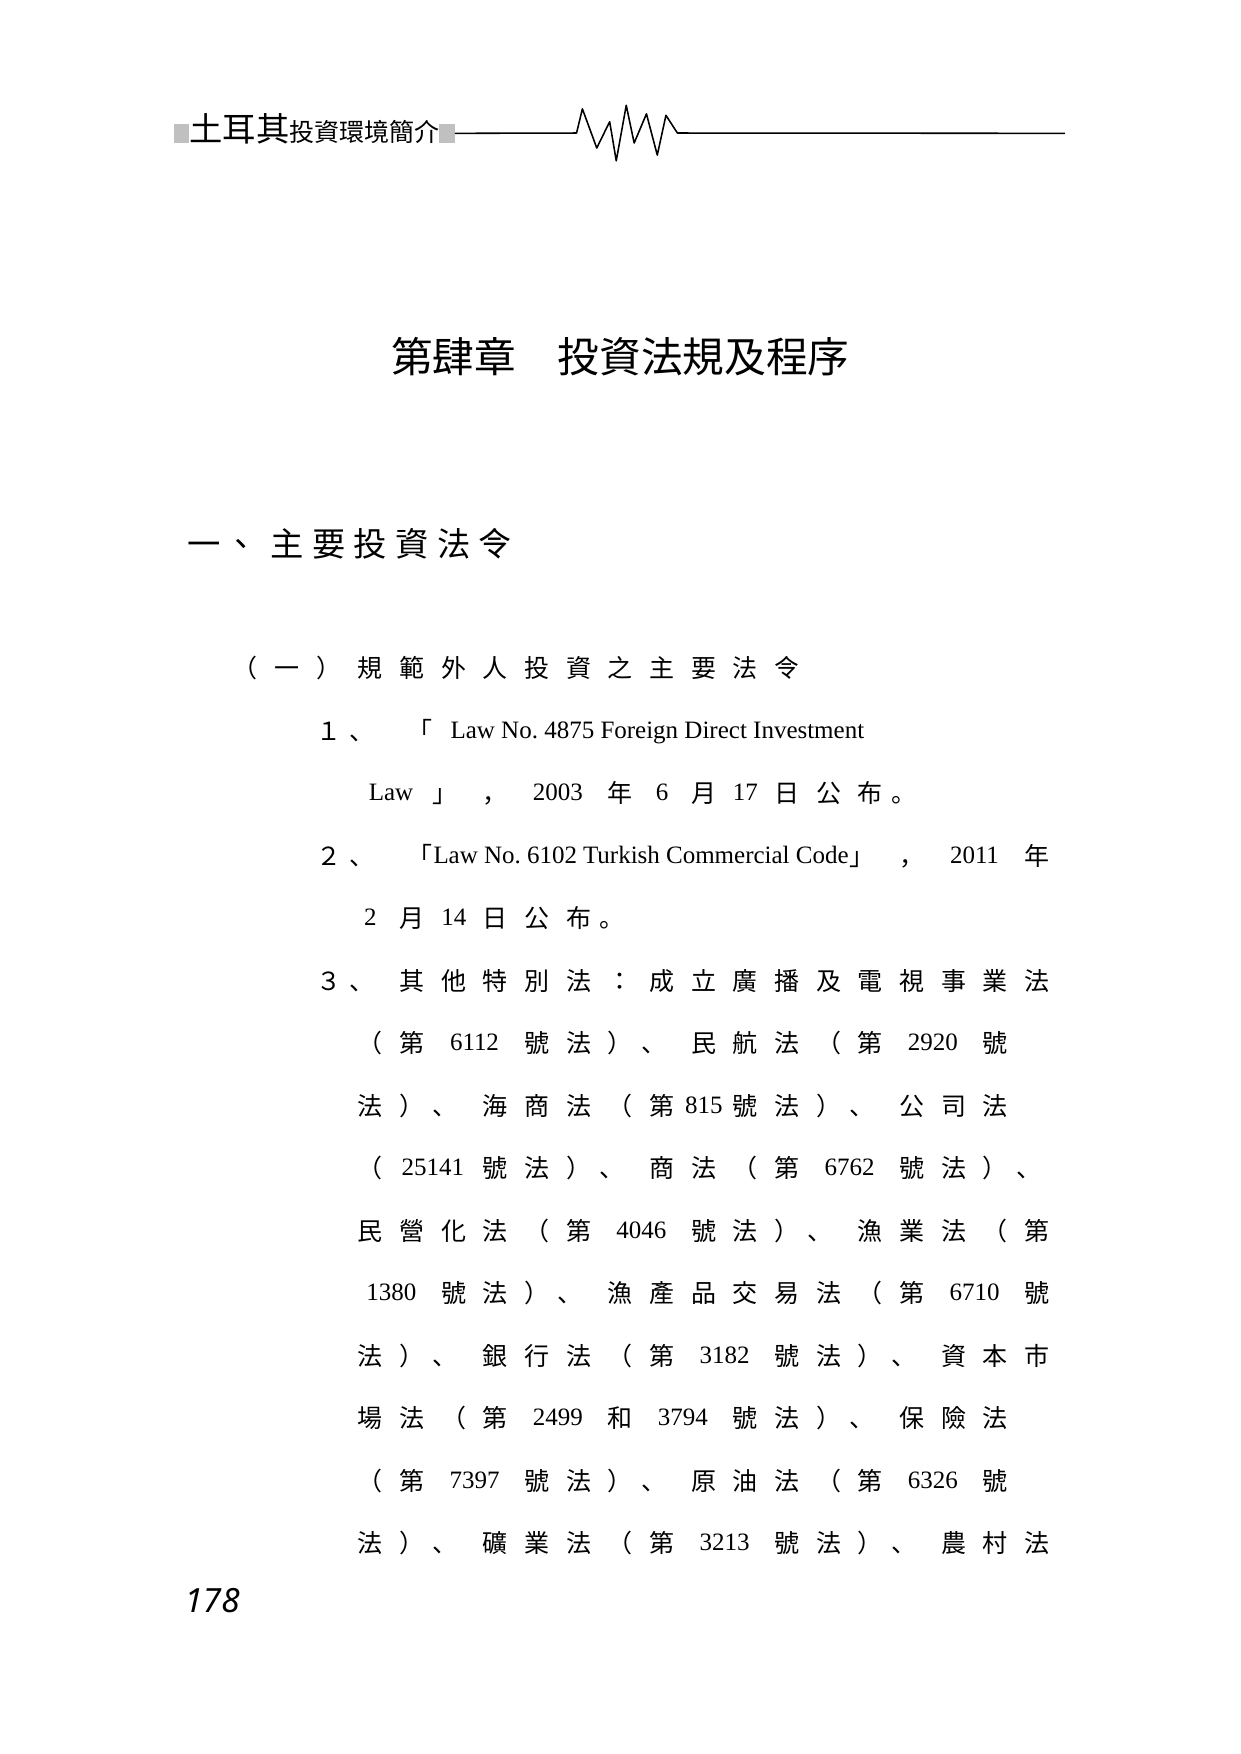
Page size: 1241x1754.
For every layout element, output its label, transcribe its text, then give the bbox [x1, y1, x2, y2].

text 第肆章 投資法規及程序 [183, 313, 1058, 375]
text 一、主要投資法令 [183, 500, 1058, 563]
text ２、「Law No. 6102 Turkish Commercial Code」，2011年2月14日公布。 [281, 813, 1058, 938]
text １、「Law No. 4875 Foreign Direct Investment Law」，2003年6月17日公布。 [281, 688, 1058, 813]
text （一）規範外人投資之主要法令 [208, 625, 1058, 688]
text ３、其他特別法：成立廣播及電視事業法（第6112號法）、民航法（第2920號法）、海商法（第815號法）、公司法（25141號法）、商法（第6762號法）、民營化法（第4046號法）、漁業法（第1380號法）、漁產品交易法（第6710號法）、銀行法（第3182號法）、資本市場法（第2499和3794號法）、保險法（第7397號法）、原油法（第6326號法）、礦業法（第3213號法）、農村法 [281, 938, 1058, 1563]
